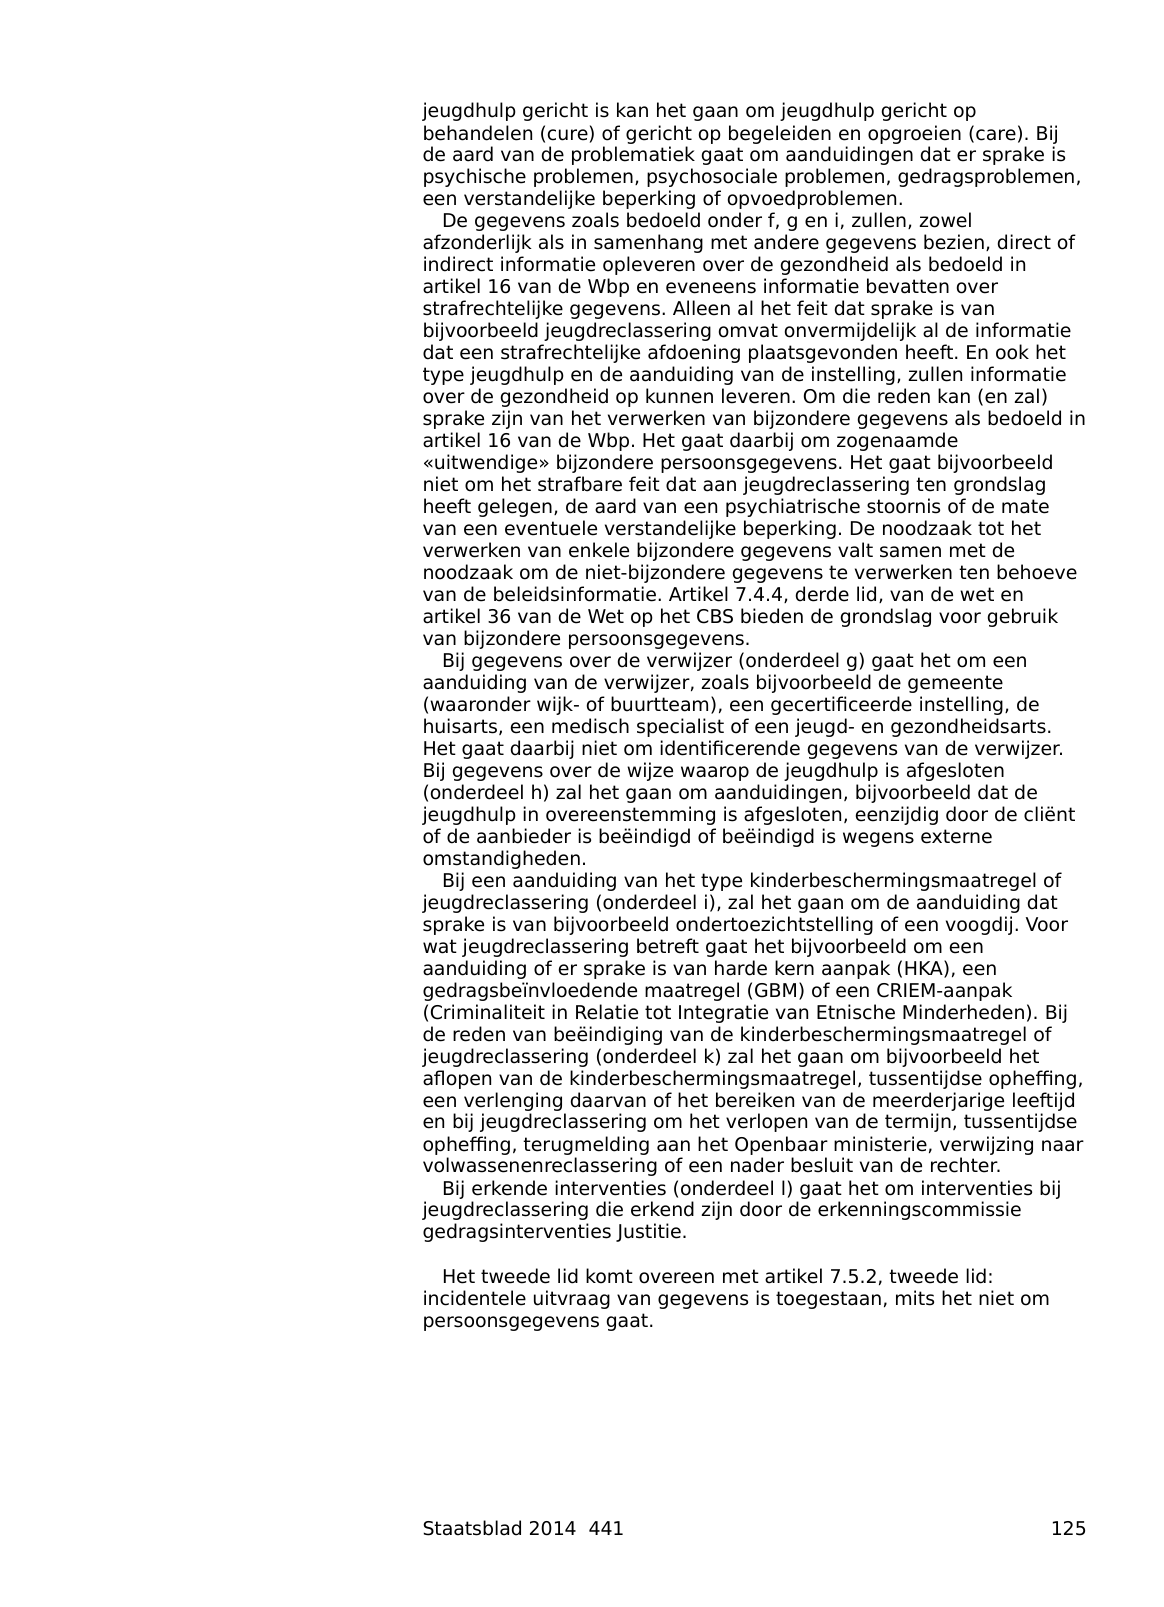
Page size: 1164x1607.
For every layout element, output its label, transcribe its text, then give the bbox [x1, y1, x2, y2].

text Bij erkende interventies (onderdeel l) gaat het om interventies bij jeugdreclassering die erkend zijn door de erkenningscommissie gedragsinterventies Justitie. [422, 1177, 1087, 1243]
text Bij een aanduiding van het type kinderbeschermingsmaatregel of jeugdreclassering (onderdeel i), zal het gaan om de aanduiding dat sprake is van bijvoorbeeld ondertoezichtstelling of een voogdij. Voor wat jeugdreclassering betreft gaat het bijvoorbeeld om een aanduiding of er sprake is van harde kern aanpak (HKA), een gedragsbeïnvloedende maatregel (GBM) of een CRIEM-aanpak (Criminaliteit in Relatie tot Integratie van Etnische Minderheden). Bij de reden van beëindiging van de kinderbeschermingsmaatregel of jeugdreclassering (onderdeel k) zal het gaan om bijvoorbeeld het aflopen van de kinderbeschermingsmaatregel, tussentijdse opheffing, een verlenging daarvan of het bereiken van de meerderjarige leeftijd en bij jeugdreclassering om het verlopen van de termijn, tussentijdse opheffing, terugmelding aan het Openbaar ministerie, verwijzing naar volwassenenreclassering of een nader besluit van de rechter. [422, 870, 1087, 1177]
text jeugdhulp gericht is kan het gaan om jeugdhulp gericht op behandelen (cure) of gericht op begeleiden en opgroeien (care). Bij de aard van de problematiek gaat om aanduidingen dat er sprake is psychische problemen, psychosociale problemen, gedragsproblemen, een verstandelijke beperking of opvoedproblemen. [422, 100, 1087, 210]
text Het tweede lid komt overeen met artikel 7.5.2, tweede lid: incidentele uitvraag van gegevens is toegestaan, mits het niet om persoonsgegevens gaat. [422, 1266, 1087, 1331]
text De gegevens zoals bedoeld onder f, g en i, zullen, zowel afzonderlijk als in samenhang met andere gegevens bezien, direct of indirect informatie opleveren over de gezondheid als bedoeld in artikel 16 van de Wbp en eveneens informatie bevatten over strafrechtelijke gegevens. Alleen al het feit dat sprake is van bijvoorbeeld jeugdreclassering omvat onvermijdelijk al de informatie dat een strafrechtelijke afdoening plaatsgevonden heeft. En ook het type jeugdhulp en de aanduiding van de instelling, zullen informatie over de gezondheid op kunnen leveren. Om die reden kan (en zal) sprake zijn van het verwerken van bijzondere gegevens als bedoeld in artikel 16 van de Wbp. Het gaat daarbij om zogenaamde «uitwendige» bijzondere persoonsgegevens. Het gaat bijvoorbeeld niet om het strafbare feit dat aan jeugdreclassering ten grondslag heeft gelegen, de aard van een psychiatrische stoornis of de mate van een eventuele verstandelijke beperking. De noodzaak tot het verwerken van enkele bijzondere gegevens valt samen met de noodzaak om de niet-bijzondere gegevens te verwerken ten behoeve van de beleidsinformatie. Artikel 7.4.4, derde lid, van de wet en artikel 36 van de Wet op het CBS bieden de grondslag voor gebruik van bijzondere persoonsgegevens. [422, 210, 1087, 650]
text Bij gegevens over de verwijzer (onderdeel g) gaat het om een aanduiding van de verwijzer, zoals bijvoorbeeld de gemeente (waaronder wijk- of buurtteam), een gecertificeerde instelling, de huisarts, een medisch specialist of een jeugd- en gezondheidsarts. Het gaat daarbij niet om identificerende gegevens van de verwijzer. Bij gegevens over de wijze waarop de jeugdhulp is afgesloten (onderdeel h) zal het gaan om aanduidingen, bijvoorbeeld dat de jeugdhulp in overeenstemming is afgesloten, eenzijdig door de cliënt of de aanbieder is beëindigd of beëindigd is wegens externe omstandigheden. [422, 650, 1087, 870]
